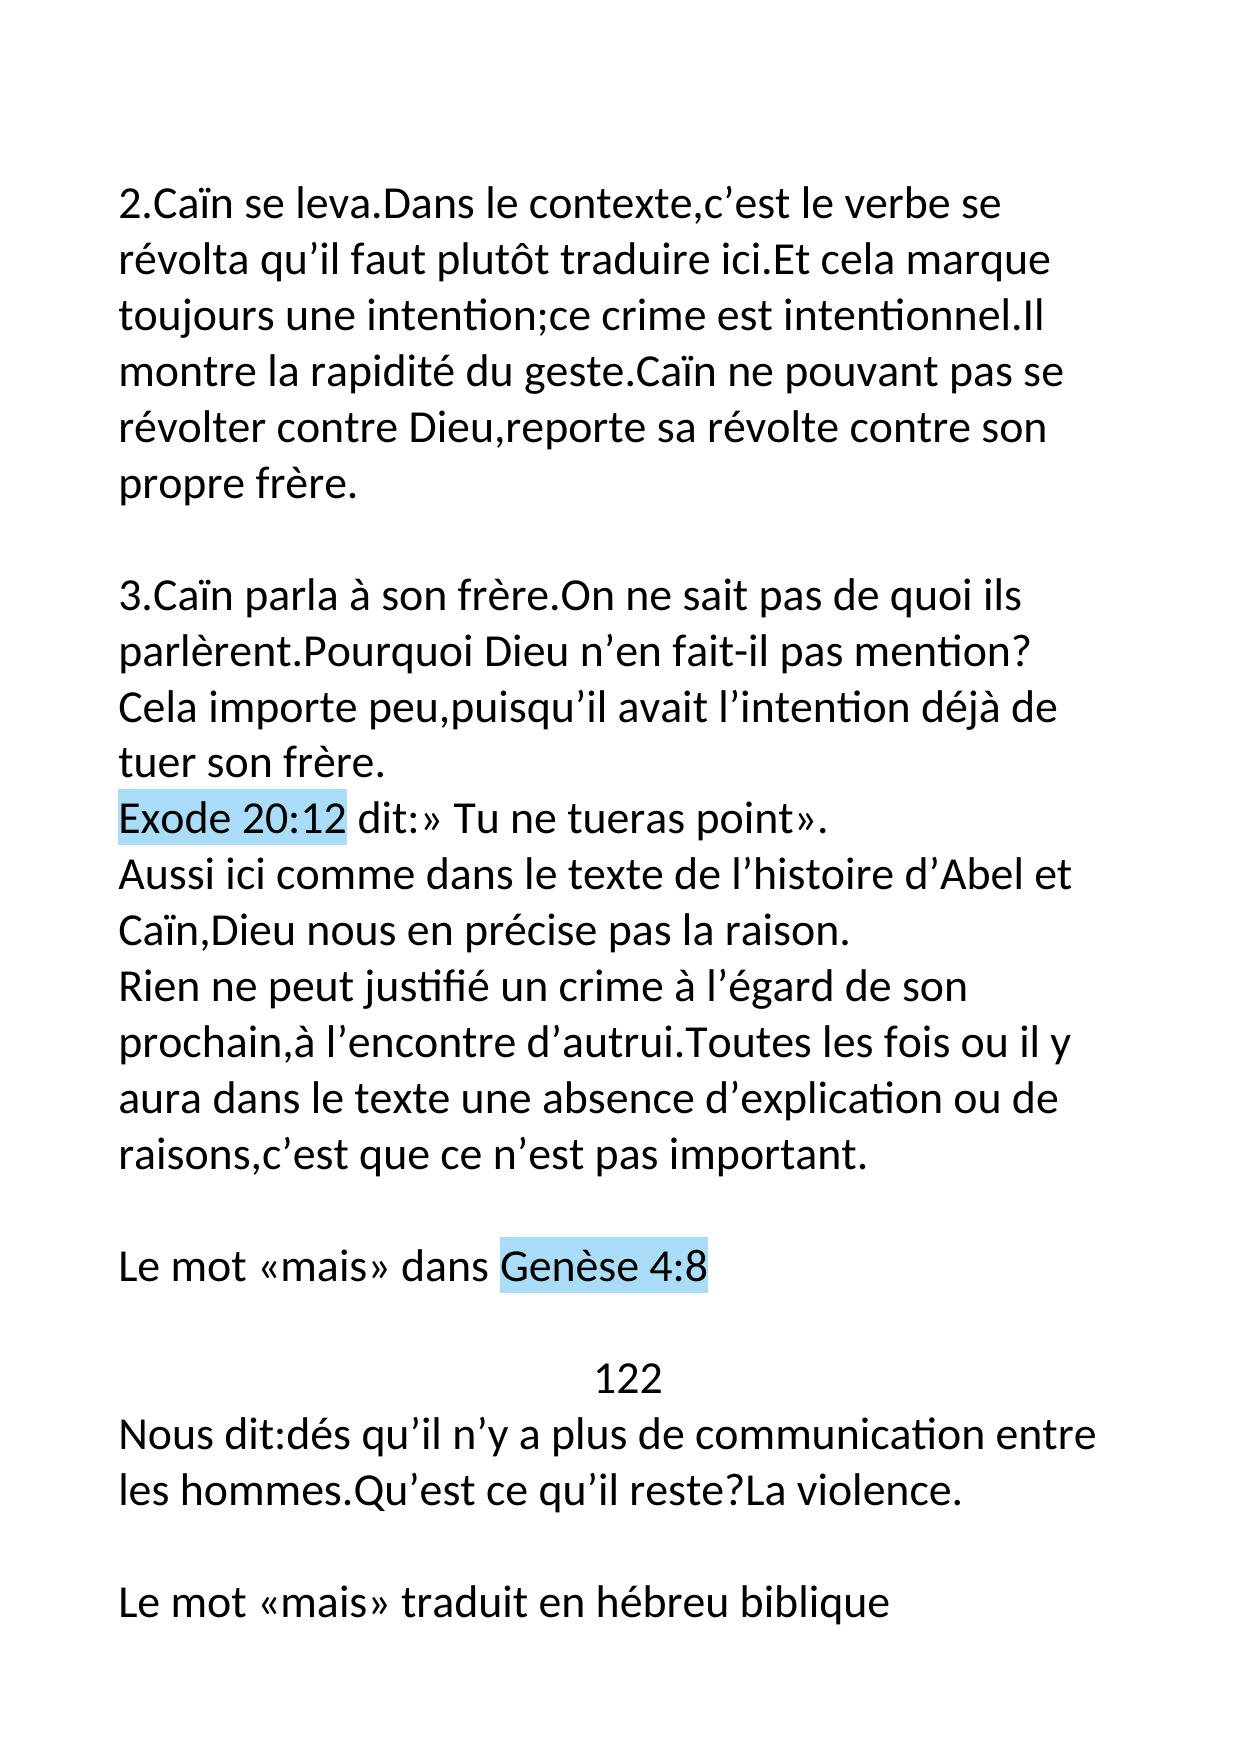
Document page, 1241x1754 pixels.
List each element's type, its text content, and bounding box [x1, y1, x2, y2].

text Exode 20:12 dit:» Tu ne tueras point». [118, 789, 1122, 845]
text Aussi ici comme dans le texte de l’histoire d’Abel et Caïn,Dieu nous en précise pas la raison. [118, 845, 1122, 957]
text Nous dit:dés qu’il n’y a plus de communication entre les hommes.Qu’est ce qu’il reste?La violence. [118, 1405, 1122, 1517]
text 3.Caïn parla à son frère.On ne sait pas de quoi ils parlèrent.Pourquoi Dieu n’en fait-il pas mention? [118, 566, 1122, 677]
text Le mot «mais» traduit en hébreu biblique [118, 1572, 1122, 1628]
text Rien ne peut justifié un crime à l’égard de son prochain,à l’encontre d’autrui.Toutes les fois ou il y aura dans le texte une absence d’explication ou de raisons,c’est que ce n’est pas important. [118, 957, 1122, 1181]
text 2.Caïn se leva.Dans le contexte,c’est le verbe se révolta qu’il faut plutôt traduire ici.Et cela marque toujours une intention;ce crime est intentionnel.Il montre la rapidité du geste.Caïn ne pouvant pas se révolter contre Dieu,reporte sa révolte contre son propre frère. [118, 174, 1122, 510]
text 122 [118, 1349, 1122, 1405]
text Cela importe peu,puisqu’il avait l’intention déjà de tuer son frère. [118, 677, 1122, 789]
text Le mot «mais» dans Genèse 4:8 [118, 1237, 1122, 1293]
